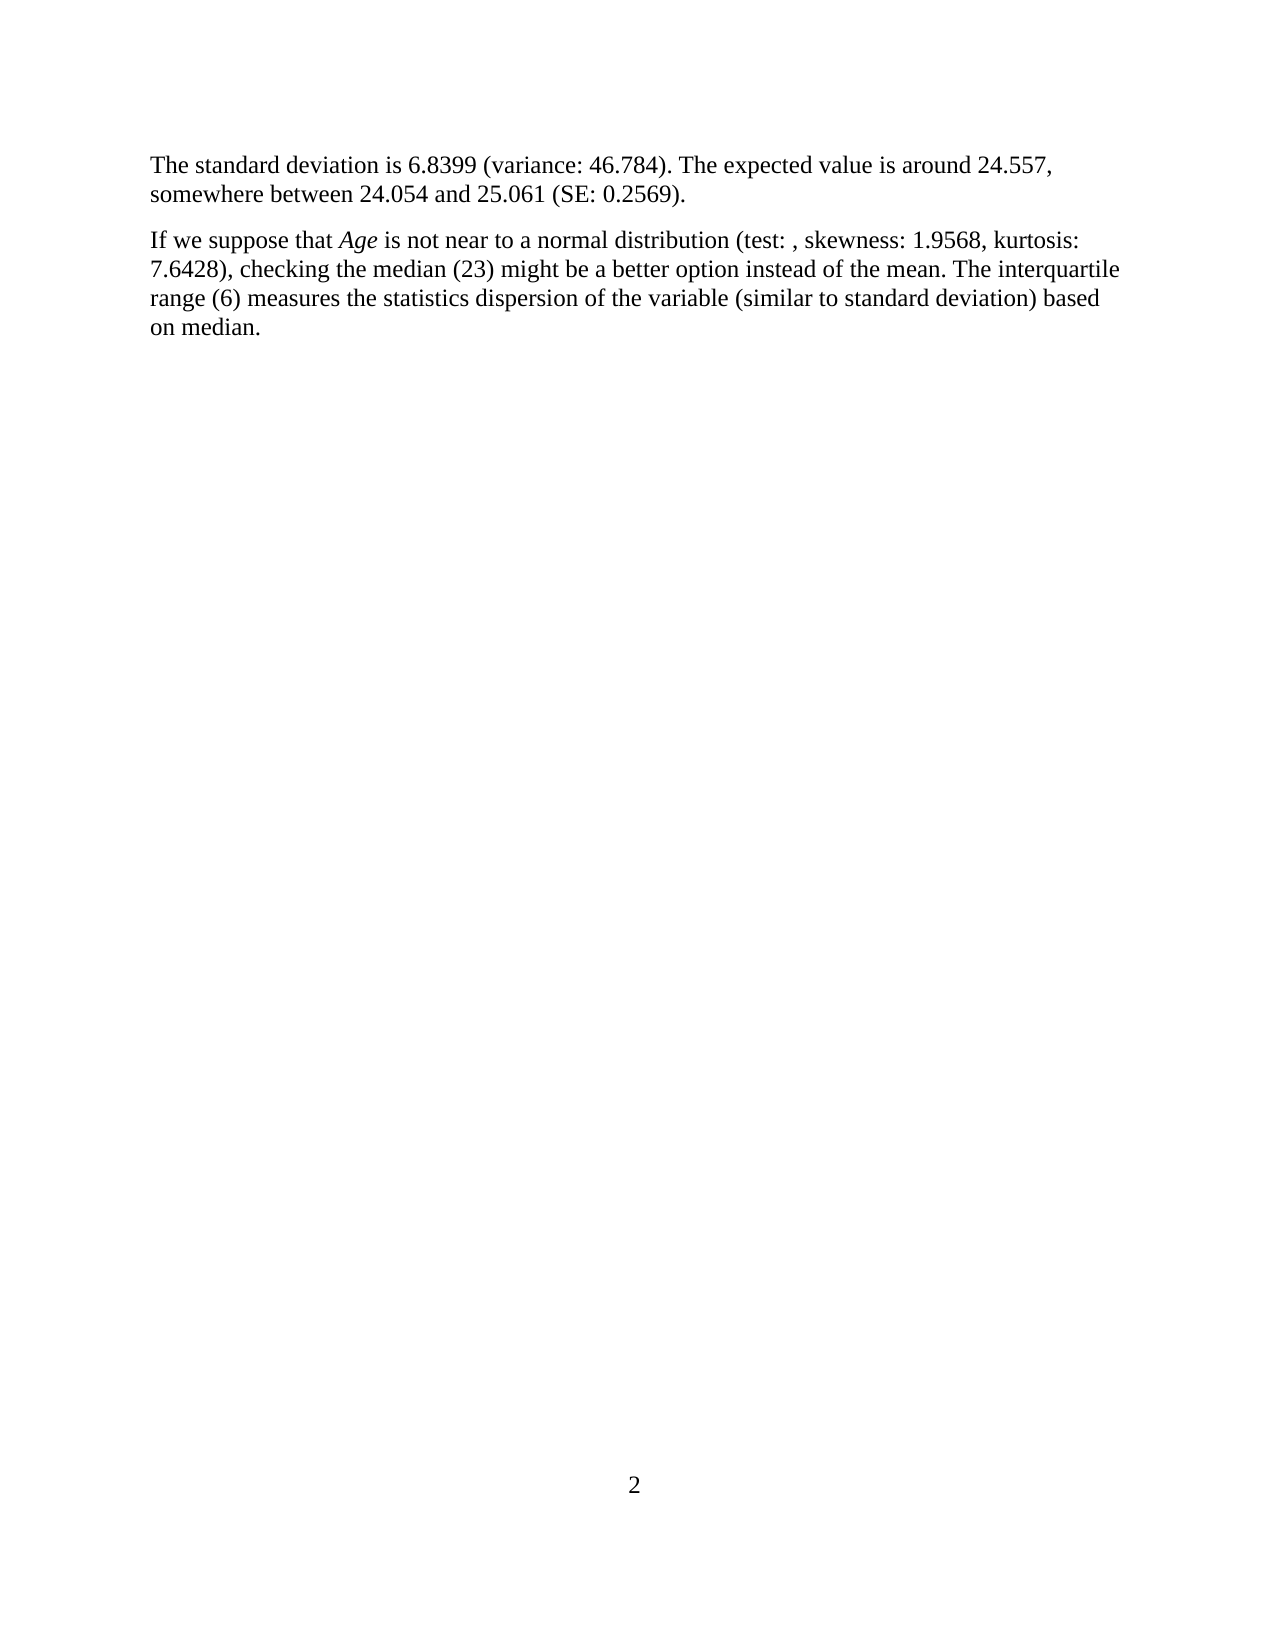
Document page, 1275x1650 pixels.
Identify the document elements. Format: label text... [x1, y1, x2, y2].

text If we suppose that Age is not near to a normal distribution (test: , skewness: 1.9568, kurtosis: 7.6428), checking the median (23) might be a better option instead of the mean. The interquartile range (6) measures the statistics dispersion of the variable (similar to standard deviation) based on median. [150, 225, 1125, 340]
text The standard deviation is 6.8399 (variance: 46.784). The expected value is around 24.557, somewhere between 24.054 and 25.061 (SE: 0.2569). [150, 150, 1125, 207]
